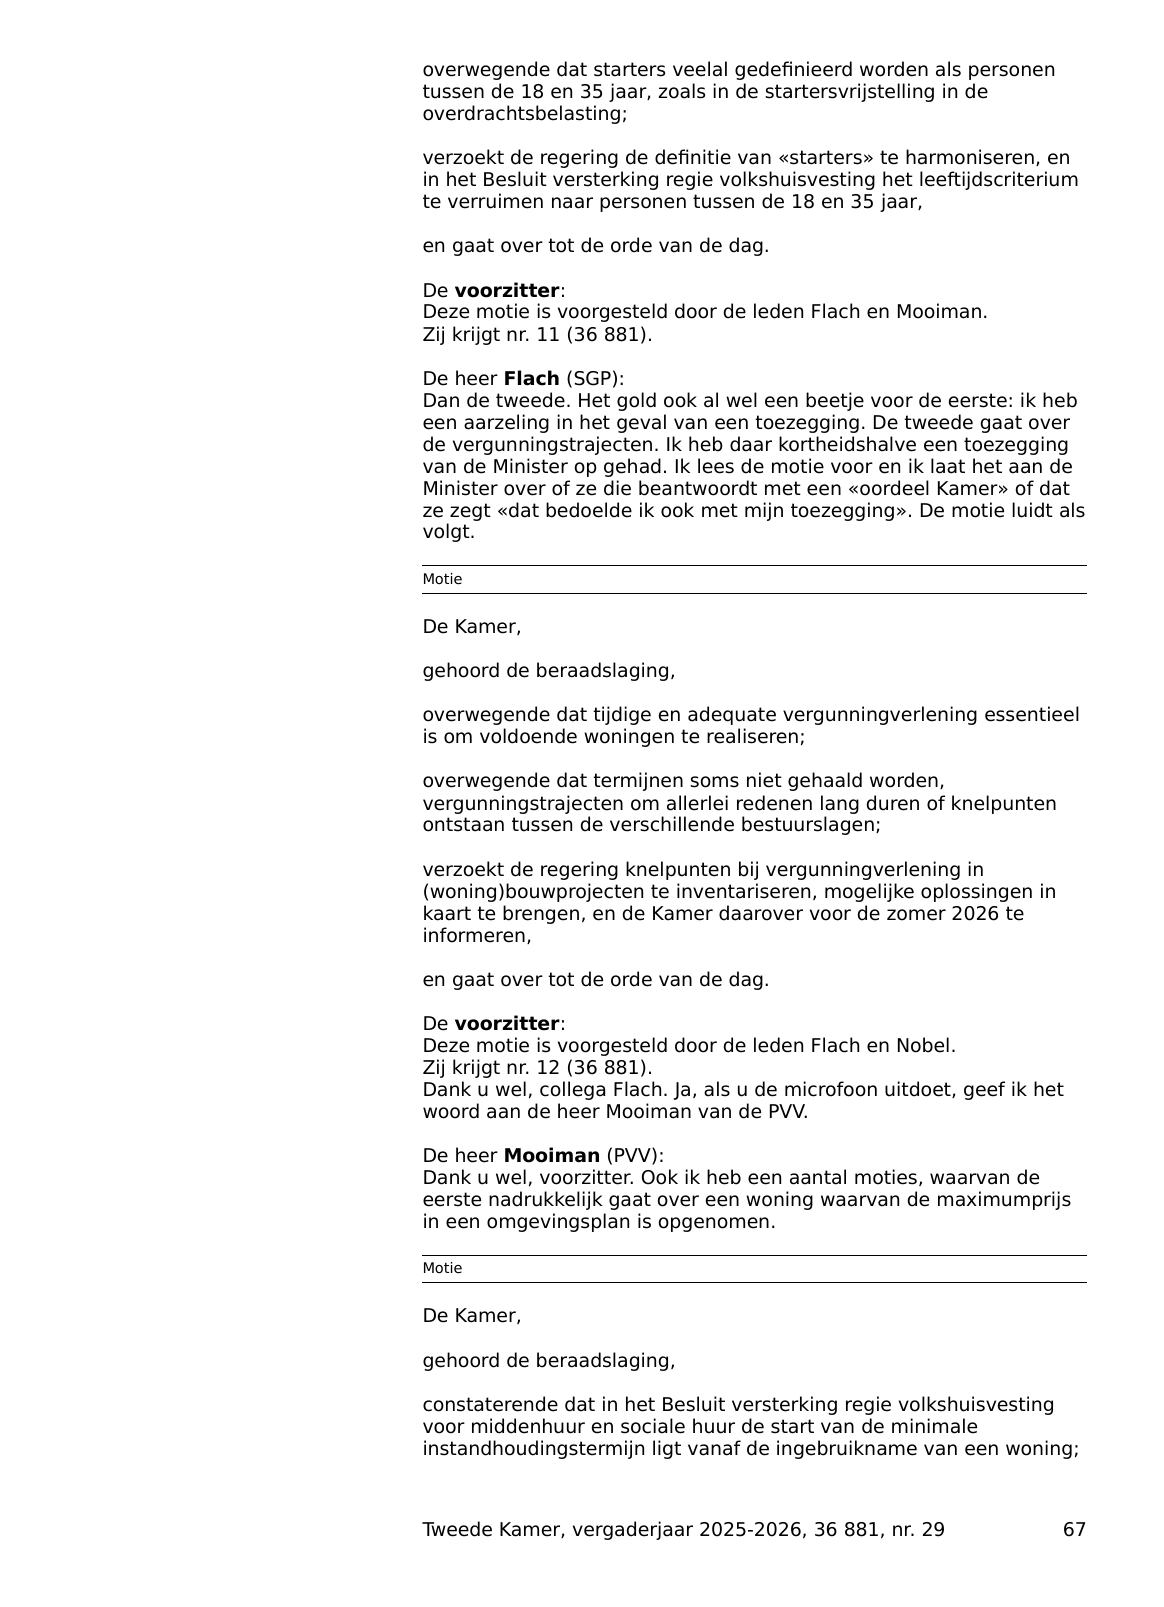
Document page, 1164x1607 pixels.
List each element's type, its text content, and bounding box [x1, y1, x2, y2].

text Deze motie is voorgesteld door de leden Flach en Nobel. [422, 1035, 1087, 1057]
text Zij krijgt nr. 12 (36 881). [422, 1057, 1087, 1079]
table_header Motie [422, 1256, 1087, 1282]
text Deze motie is voorgesteld door de leden Flach en Mooiman. [422, 301, 1087, 323]
table_header Motie [422, 566, 1087, 593]
text constaterende dat in het Besluit versterking regie volkshuisvesting voor middenhuur en sociale huur de start van de minimale instandhoudingstermijn ligt vanaf de ingebruikname van een woning; [422, 1394, 1087, 1459]
text overwegende dat tijdige en adequate vergunningverlening essentieel is om voldoende woningen te realiseren; [422, 704, 1087, 748]
text Dank u wel, collega Flach. Ja, als u de microfoon uitdoet, geef ik het woord aan de heer Mooiman van de PVV. [422, 1079, 1087, 1123]
text De heer Mooiman (PVV): [422, 1145, 1087, 1167]
text De Kamer, [422, 1305, 1087, 1327]
text gehoord de beraadslaging, [422, 660, 1087, 682]
text overwegende dat starters veelal gedefinieerd worden als personen tussen de 18 en 35 jaar, zoals in de startersvrijstelling in de overdrachtsbelasting; [422, 59, 1087, 125]
text De heer Flach (SGP): [422, 368, 1087, 389]
text verzoekt de regering knelpunten bij vergunningverlening in (woning)bouwprojecten te inventariseren, mogelijke oplossingen in kaart te brengen, en de Kamer daarover voor de zomer 2026 te informeren, [422, 858, 1087, 946]
text De voorzitter: [422, 279, 1087, 301]
text Dan de tweede. Het gold ook al wel een beetje voor de eerste: ik heb een aarzeling in het geval van een toezegging. De tweede gaat over de vergunningstrajecten. Ik heb daar kortheidshalve een toezegging van de Minister op gehad. Ik lees de motie voor en ik laat het aan de Minister over of ze die beantwoordt met een «oordeel Kamer» of dat ze zegt «dat bedoelde ik ook met mijn toezegging». De motie luidt als volgt. [422, 389, 1087, 543]
text De Kamer, [422, 616, 1087, 638]
text Zij krijgt nr. 11 (36 881). [422, 323, 1087, 345]
text en gaat over tot de orde van de dag. [422, 969, 1087, 991]
text en gaat over tot de orde van de dag. [422, 235, 1087, 257]
text verzoekt de regering de definitie van «starters» te harmoniseren, en in het Besluit versterking regie volkshuisvesting het leeftijdscriterium te verruimen naar personen tussen de 18 en 35 jaar, [422, 147, 1087, 213]
text Dank u wel, voorzitter. Ook ik heb een aantal moties, waarvan de eerste nadrukkelijk gaat over een woning waarvan de maximumprijs in een omgevingsplan is opgenomen. [422, 1167, 1087, 1233]
text gehoord de beraadslaging, [422, 1349, 1087, 1371]
text overwegende dat termijnen soms niet gehaald worden, vergunningstrajecten om allerlei redenen lang duren of knelpunten ontstaan tussen de verschillende bestuurslagen; [422, 770, 1087, 836]
text De voorzitter: [422, 1013, 1087, 1035]
